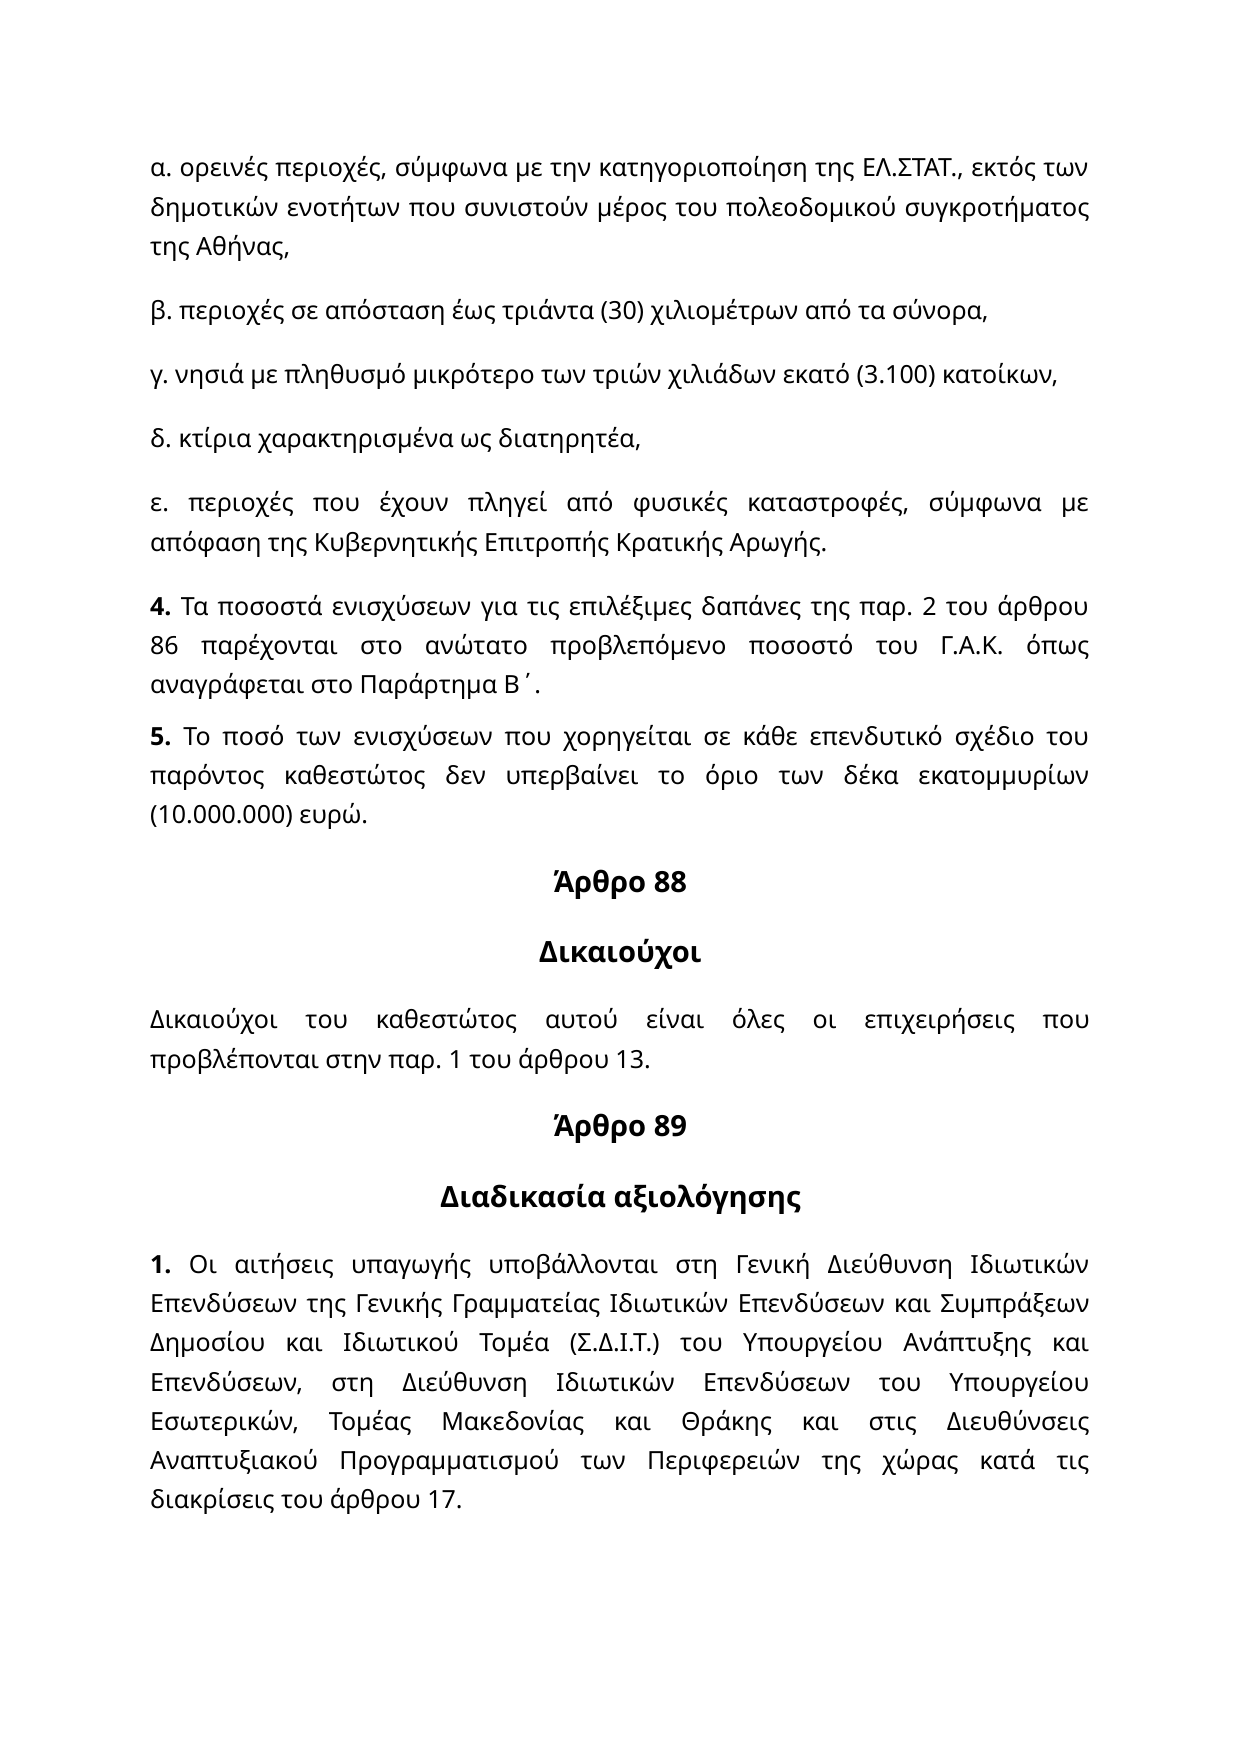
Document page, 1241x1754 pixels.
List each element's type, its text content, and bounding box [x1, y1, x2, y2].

text 4. Τα ποσοστά ενισχύσεων για τις επιλέξιμες δαπάνες της παρ. 2 του άρθρου 86 παρέχονται στο ανώτατο προβλεπόμενο ποσοστό του Γ.Α.Κ. όπως αναγράφεται στο Παράρτημα Β΄. [150, 588, 1090, 701]
text 1. Οι αιτήσεις υπαγωγής υποβάλλονται στη Γενική Διεύθυνση Ιδιωτικών Επενδύσεων της Γενικής Γραμματείας Ιδιωτικών Επενδύσεων και Συμπράξεων Δημοσίου και Ιδιωτικού Τομέα (Σ.Δ.Ι.Τ.) του Υπουργείου Ανάπτυξης και Επενδύσεων, στη Διεύθυνση Ιδιωτικών Επενδύσεων του Υπουργείου Εσωτερικών, Τομέας Μακεδονίας και Θράκης και στις Διευθύνσεις Αναπτυξιακού Προγραμματισμού των Περιφερειών της χώρας κατά τις διακρίσεις του άρθρου 17. [150, 1247, 1090, 1516]
text Δικαιούχοι του καθεστώτος αυτού είναι όλες οι επιχειρήσεις που προβλέπονται στην παρ. 1 του άρθρου 13. [150, 1002, 1090, 1075]
subtitle Διαδικασία αξιολόγησης [150, 1176, 1090, 1216]
text β. περιοχές σε απόσταση έως τριάντα (30) χιλιομέτρων από τα σύνορα, [150, 292, 1090, 327]
subtitle Δικαιούχοι [150, 931, 1090, 971]
text γ. νησιά με πληθυσμό μικρότερο των τριών χιλιάδων εκατό (3.100) κατοίκων, [150, 357, 1090, 391]
subtitle Άρθρο 89 [150, 1105, 1090, 1145]
text α. ορεινές περιοχές, σύμφωνα με την κατηγοριοποίηση της ΕΛ.ΣΤΑΤ., εκτός των δημοτικών ενοτήτων που συνιστούν μέρος του πολεοδομικού συγκροτήματος της Αθήνας, [150, 150, 1090, 262]
text ε. περιοχές που έχουν πληγεί από φυσικές καταστροφές, σύμφωνα με απόφαση της Κυβερνητικής Επιτροπής Κρατικής Αρωγής. [150, 485, 1090, 558]
text δ. κτίρια χαρακτηρισμένα ως διατηρητέα, [150, 421, 1090, 455]
subtitle Άρθρο 88 [150, 861, 1090, 901]
text 5. Το ποσό των ενισχύσεων που χορηγείται σε κάθε επενδυτικό σχέδιο του παρόντος καθεστώτος δεν υπερβαίνει το όριο των δέκα εκατομμυρίων (10.000.000) ευρώ. [150, 718, 1090, 831]
